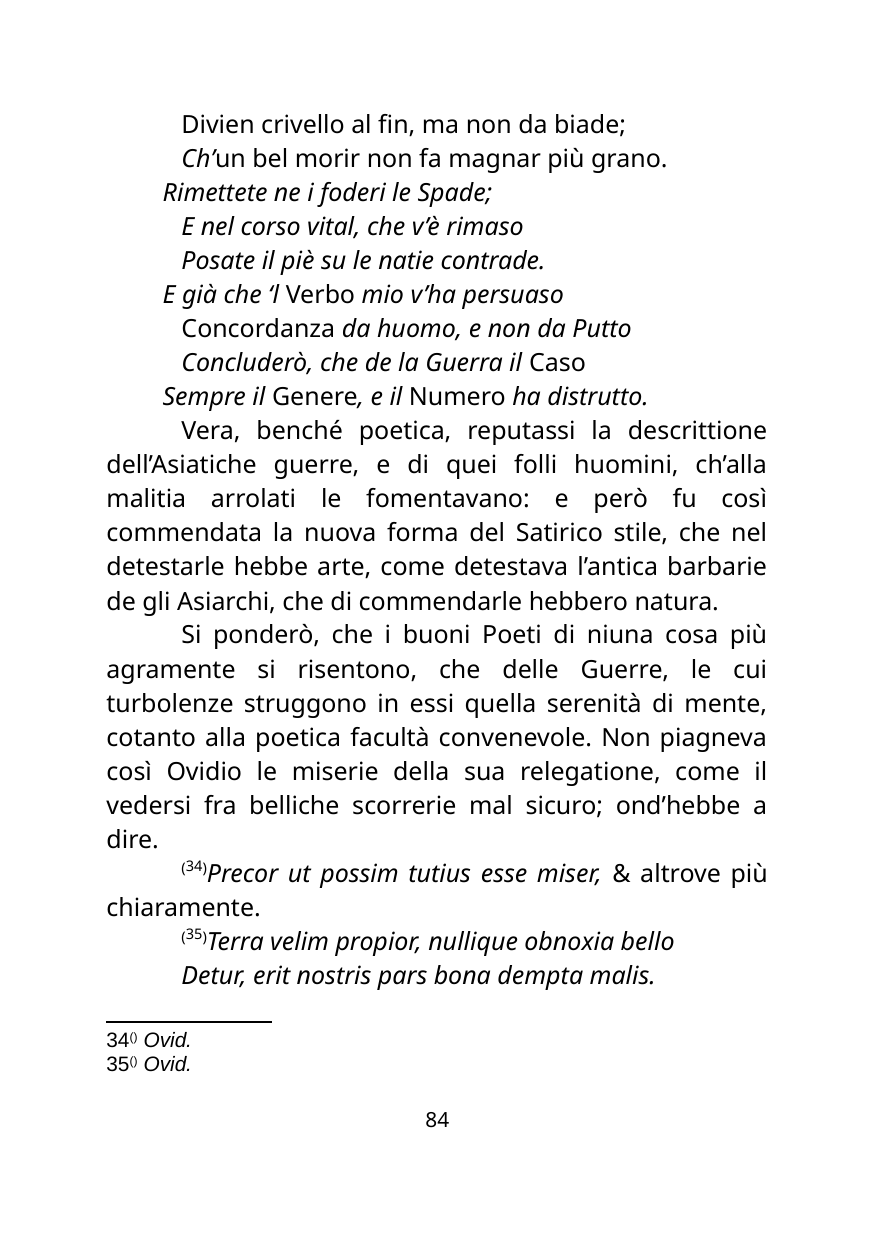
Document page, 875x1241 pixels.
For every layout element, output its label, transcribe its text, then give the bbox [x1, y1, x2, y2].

text Detur, erit nostris pars bona dempta malis. [106, 958, 768, 992]
text Vera, benché poetica, reputassi la descrittione dell’Asiatiche guerre, e di quei folli huomini, ch’alla malitia arrolati le fomentavano: e però fu così commendata la nuova forma del Satirico stile, che nel detestarle hebbe arte, come detestava l’antica barbarie de gli Asiarchi, che di commendarle hebbero natura. [106, 413, 768, 617]
text Si ponderò, che i buoni Poeti di niuna cosa più agramente si risentono, che delle Guerre, le cui turbolenze struggono in essi quella serenità di mente, cotanto alla poetica facultà convenevole. Non piagneva così Ovidio le miserie della sua relegatione, come il vedersi fra belliche scorrerie mal sicuro; ond’hebbe a dire. [106, 617, 768, 856]
text ()Precor ut possim tutius esse miser, & altrove più chiaramente. [106, 856, 768, 924]
text () Ovid. [106, 1052, 768, 1076]
text E nel corso vital, che v’è rimaso [106, 208, 768, 242]
text () Ovid. [106, 1028, 768, 1052]
text Concordanza da huomo, e non da Putto [106, 311, 768, 345]
subtitle Sempre il Genere, e il Numero ha distrutto. [162, 379, 768, 413]
text Posate il piè su le natie contrade. [106, 242, 768, 277]
text Concluderò, che de la Guerra il Caso [106, 345, 768, 379]
text ()Terra velim propior, nullique obnoxia bello [106, 924, 768, 958]
text Ch’un bel morir non fa magnar più grano. [106, 140, 768, 174]
subtitle Rimettete ne i foderi le Spade; [162, 174, 768, 208]
subtitle E già che ‘l Verbo mio v’ha persuaso [162, 277, 768, 311]
text Divien crivello al fin, ma non da biade; [106, 106, 768, 140]
